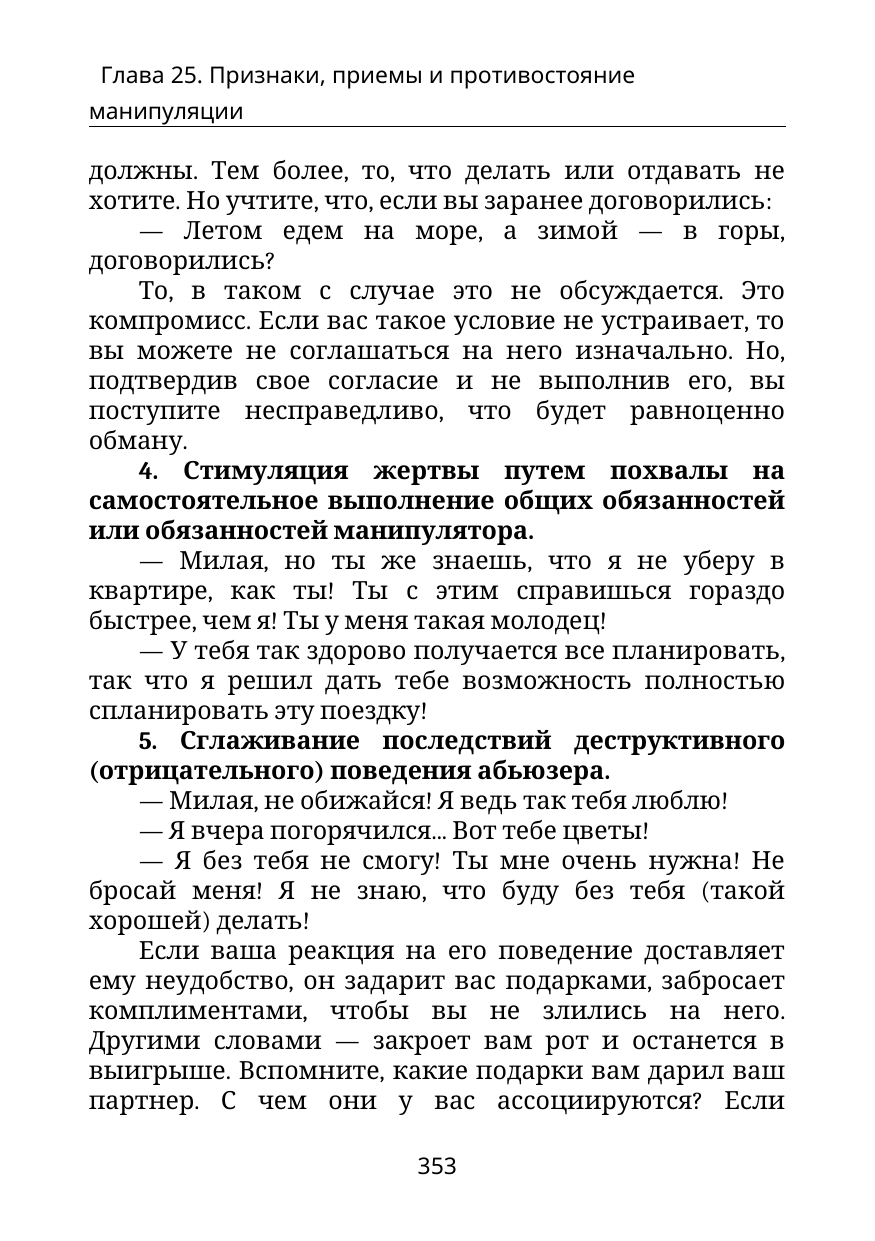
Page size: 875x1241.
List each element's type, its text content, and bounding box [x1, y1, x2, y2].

text 5. Сглаживание последствий деструктивного (отрицательного) поведения абьюзера. [88, 726, 786, 786]
text — У тебя так здорово получается все планировать, так что я решил дать тебе возможность полностью спланировать эту поездку! [88, 636, 786, 726]
text — Я вчера погорячился... Вот тебе цветы! [88, 816, 786, 846]
text 4. Стимуляция жертвы путем похвалы на самостоятельное выполнение общих обязанностей или обязанностей манипулятора. [88, 456, 786, 546]
text — Я без тебя не смогу! Ты мне очень нужна! Не бросай меня! Я не знаю, что буду без тебя (такой хорошей) делать! [88, 846, 786, 936]
text должны. Тем более, то, что делать или отдавать не хотите. Но учтите, что, если вы заранее договорились: [88, 156, 786, 216]
text То, в таком с случае это не обсуждается. Это компромисс. Если вас такое условие не устраивает, то вы можете не соглашаться на него изначально. Но, подтвердив свое согласие и не выполнив его, вы поступите несправедливо, что будет равноценно обману. [88, 276, 786, 456]
text — Милая, не обижайся! Я ведь так тебя люблю! [88, 786, 786, 816]
text — Летом едем на море, а зимой — в горы, договорились? [88, 216, 786, 276]
text Если ваша реакция на его поведение доставляет ему неудобство, он задарит вас подарками, забросает комплиментами, чтобы вы не злились на него. Другими словами — закроет вам рот и останется в выигрыше. Вспомните, какие подарки вам дарил ваш партнер. С чем они у вас ассоциируются? Если [88, 936, 786, 1116]
text — Милая, но ты же знаешь, что я не уберу в квартире, как ты! Ты с этим справишься гораздо быстрее, чем я! Ты у меня такая молодец! [88, 546, 786, 636]
